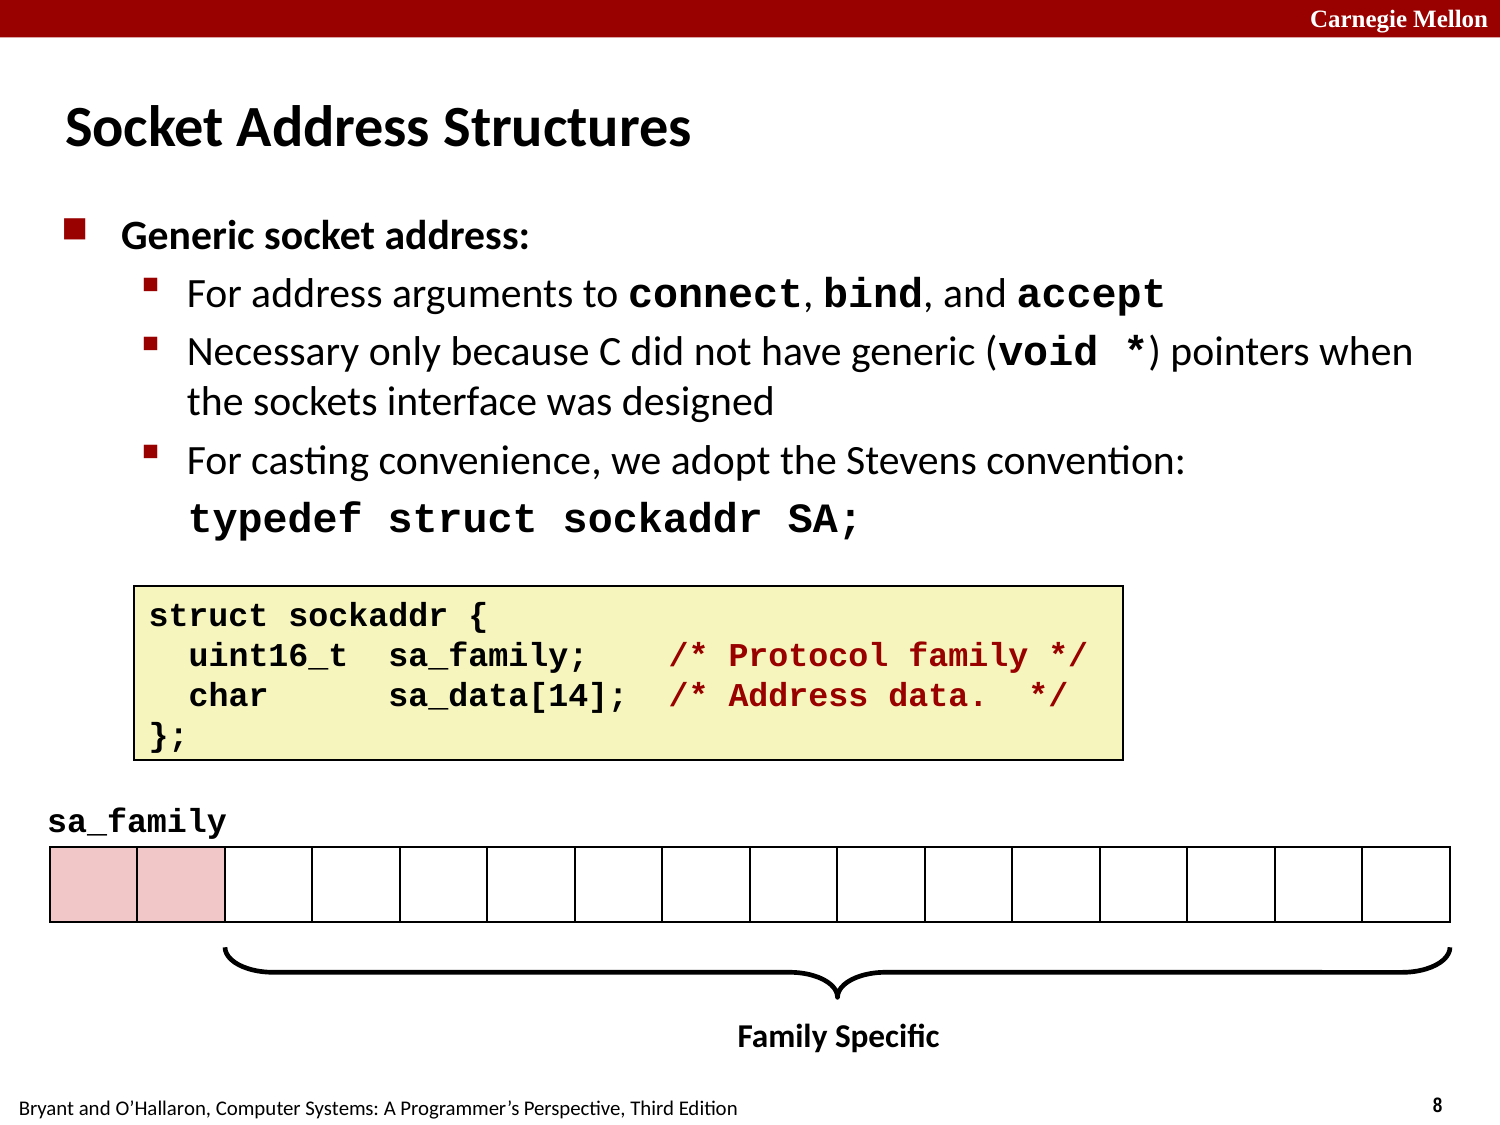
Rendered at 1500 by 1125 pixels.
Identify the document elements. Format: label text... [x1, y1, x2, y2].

list Generic socket address: For address arguments to connect, bind, and accept Necessary only because C did not have generic (void *) pointers when the sockets interface was designed For casting convenience, we adopt the Stevens convention: typedef struct sockaddr SA; [50, 200, 1480, 575]
text_box [49, 847, 224, 923]
text_box sa_family [32, 792, 243, 847]
title Socket Address Structures [50, 59, 1480, 188]
text_box struct sockaddr { uint16_t sa_family; /* Protocol family */ char sa_data[14]; /* Address data. */ }; [133, 585, 1124, 761]
text_box Family Specific [722, 1006, 955, 1062]
